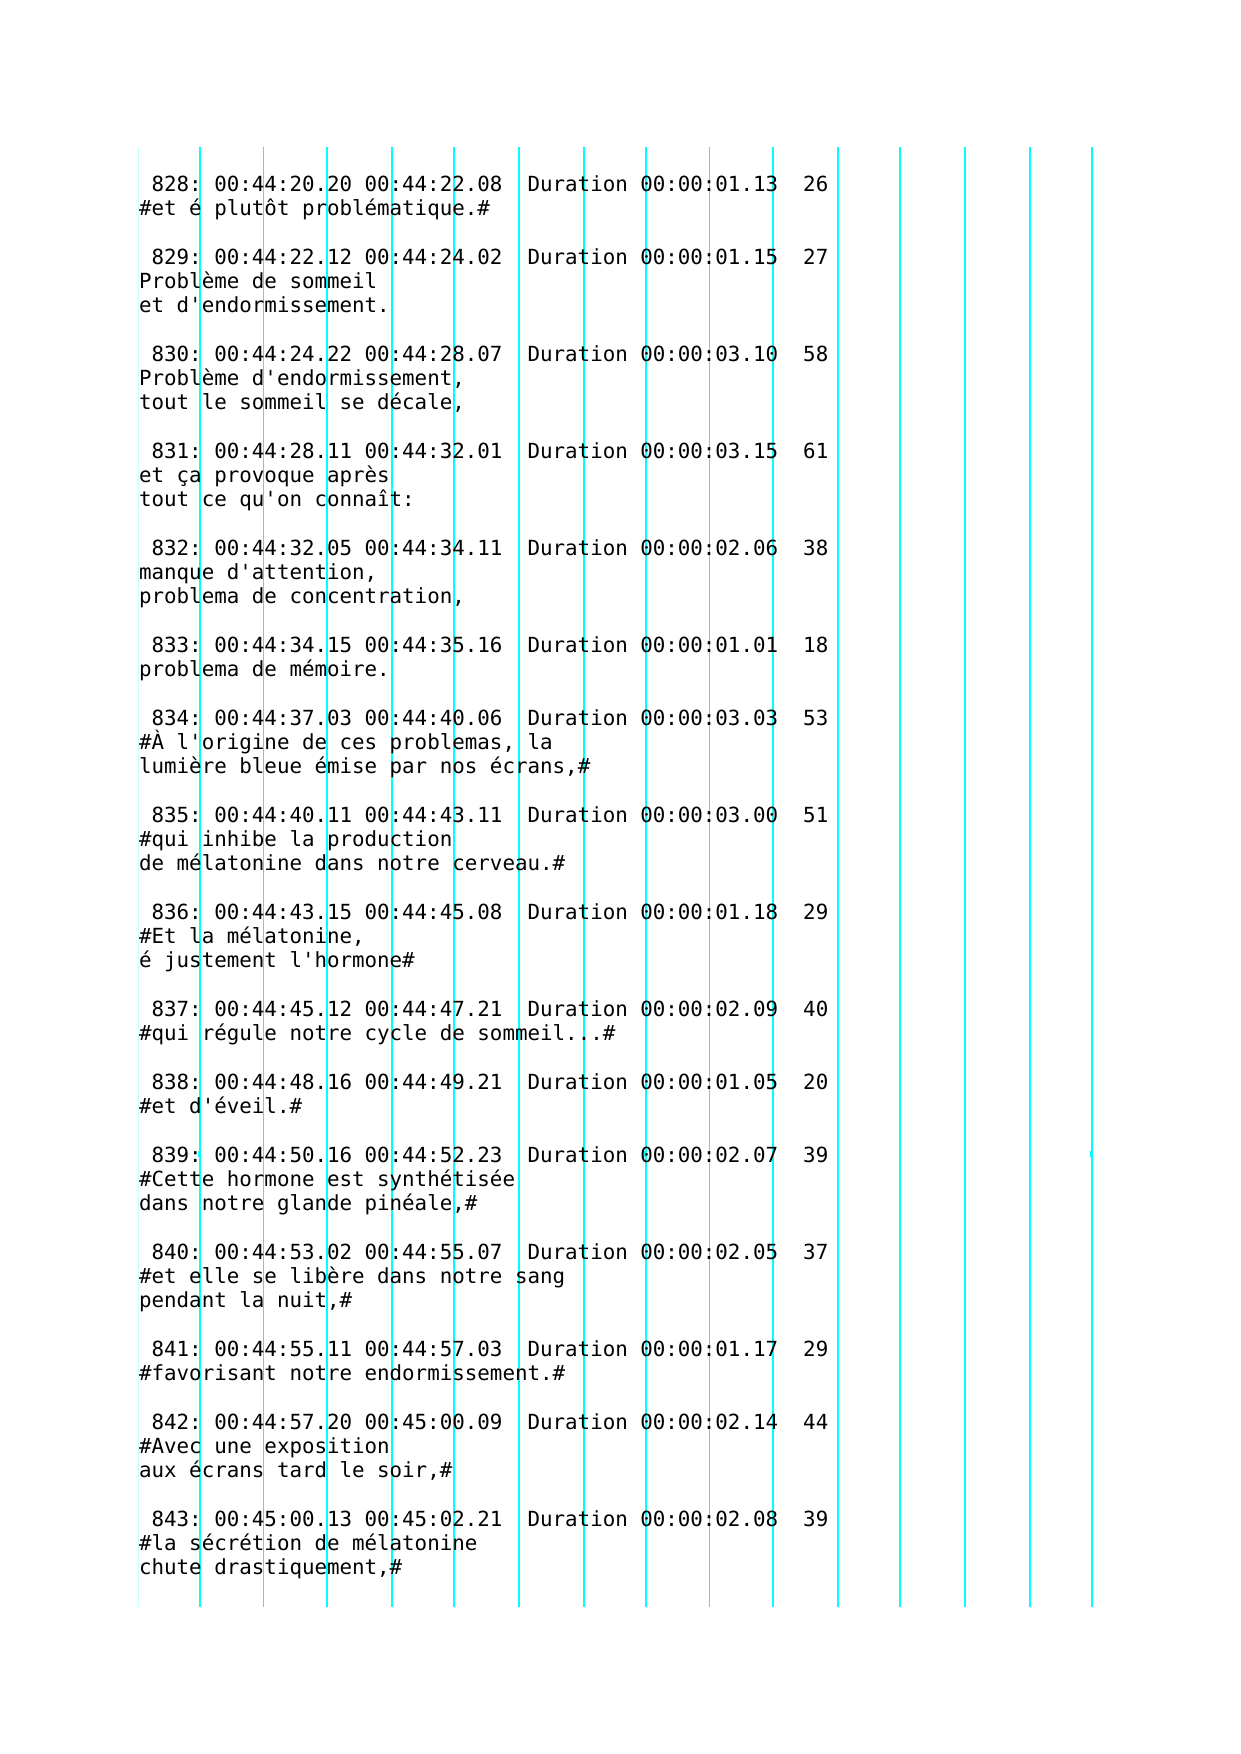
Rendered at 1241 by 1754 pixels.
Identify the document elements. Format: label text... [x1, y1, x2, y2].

text #Et la mélatonine, [139, 924, 1101, 948]
text pendant la nuit,# [139, 1288, 1101, 1313]
text #et é plutôt problématique.# [139, 196, 1101, 220]
text 836: 00:44:43.15 00:44:45.08 Duration 00:00:01.18 29 [139, 900, 1101, 924]
text #qui régule notre cycle de sommeil...# [139, 1021, 1101, 1046]
text 838: 00:44:48.16 00:44:49.21 Duration 00:00:01.05 20 [139, 1070, 1101, 1094]
text 843: 00:45:00.13 00:45:02.21 Duration 00:00:02.08 39 [139, 1507, 1101, 1531]
text 841: 00:44:55.11 00:44:57.03 Duration 00:00:01.17 29 [139, 1337, 1101, 1361]
text #qui inhibe la production [139, 827, 1101, 851]
text dans notre glande pinéale,# [139, 1191, 1101, 1216]
text 833: 00:44:34.15 00:44:35.16 Duration 00:00:01.01 18 [139, 633, 1101, 657]
text 835: 00:44:40.11 00:44:43.11 Duration 00:00:03.00 51 [139, 803, 1101, 827]
text #la sécrétion de mélatonine [139, 1531, 1101, 1555]
text de mélatonine dans notre cerveau.# [139, 851, 1101, 876]
text 837: 00:44:45.12 00:44:47.21 Duration 00:00:02.09 40 [139, 997, 1101, 1021]
text 842: 00:44:57.20 00:45:00.09 Duration 00:00:02.14 44 [139, 1410, 1101, 1434]
text tout ce qu'on connaît: [139, 487, 1101, 512]
text Problème d'endormissement, [139, 366, 1101, 390]
text é justement l'hormone# [139, 948, 1101, 973]
text 839: 00:44:50.16 00:44:52.23 Duration 00:00:02.07 39 [139, 1143, 1101, 1167]
text 831: 00:44:28.11 00:44:32.01 Duration 00:00:03.15 61 [139, 439, 1101, 463]
text problema de mémoire. [139, 657, 1101, 682]
text #À l'origine de ces problemas, la [139, 730, 1101, 754]
text 828: 00:44:20.20 00:44:22.08 Duration 00:00:01.13 26 [139, 172, 1101, 196]
text problema de concentration, [139, 584, 1101, 609]
text #favorisant notre endormissement.# [139, 1361, 1101, 1385]
text #et elle se libère dans notre sang [139, 1264, 1101, 1288]
text 834: 00:44:37.03 00:44:40.06 Duration 00:00:03.03 53 [139, 706, 1101, 730]
text #Avec une exposition [139, 1434, 1101, 1458]
text 830: 00:44:24.22 00:44:28.07 Duration 00:00:03.10 58 [139, 342, 1101, 366]
picture [138, 147, 1102, 1607]
text aux écrans tard le soir,# [139, 1458, 1101, 1482]
text 829: 00:44:22.12 00:44:24.02 Duration 00:00:01.15 27 [139, 245, 1101, 269]
text #et d'éveil.# [139, 1094, 1101, 1118]
text 832: 00:44:32.05 00:44:34.11 Duration 00:00:02.06 38 [139, 536, 1101, 560]
text lumière bleue émise par nos écrans,# [139, 754, 1101, 779]
text et ça provoque après [139, 463, 1101, 487]
text et d'endormissement. [139, 293, 1101, 317]
text #Cette hormone est synthétisée [139, 1167, 1101, 1191]
text tout le sommeil se décale, [139, 390, 1101, 414]
text manque d'attention, [139, 560, 1101, 584]
text 840: 00:44:53.02 00:44:55.07 Duration 00:00:02.05 37 [139, 1240, 1101, 1264]
text Problème de sommeil [139, 269, 1101, 293]
text chute drastiquement,# [139, 1555, 1101, 1579]
